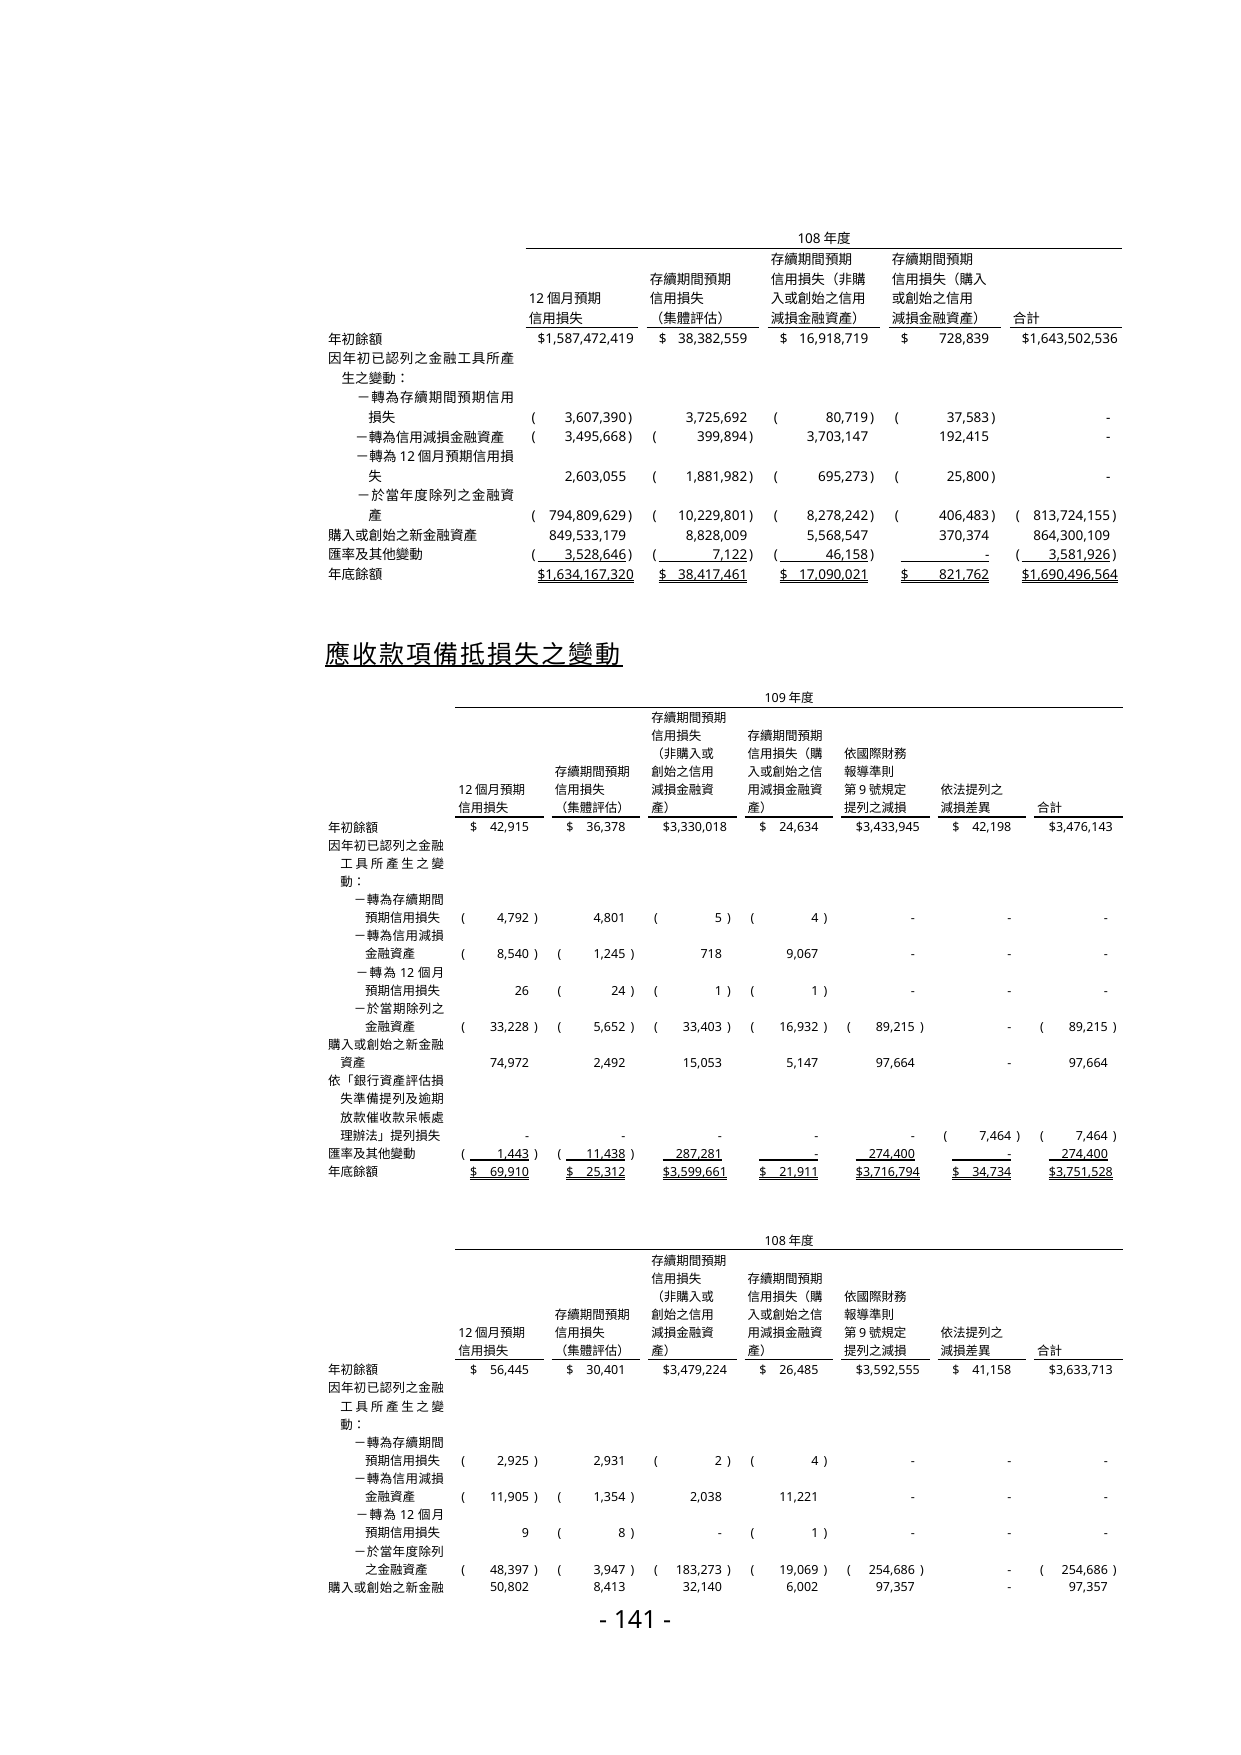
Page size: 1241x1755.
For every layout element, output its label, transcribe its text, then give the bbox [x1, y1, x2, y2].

table_cell $ 1,634,167,320 [526, 564, 638, 583]
table_cell [517, 564, 526, 583]
table_cell 287,281 [648, 1144, 737, 1162]
table_cell 849,533,179 [526, 524, 638, 544]
table_cell [880, 327, 889, 348]
table_cell 2,038 [648, 1469, 737, 1505]
table_cell [640, 1378, 648, 1433]
table_cell - [455, 1071, 544, 1144]
table_cell ( 89,215 ) [1034, 999, 1122, 1035]
table_cell [640, 1035, 648, 1071]
table_cell [1034, 836, 1122, 890]
table_cell [833, 1433, 841, 1469]
table_cell - [1034, 926, 1122, 962]
table_cell [447, 1433, 455, 1469]
table_cell [737, 1505, 744, 1542]
table_cell 存續期間預期信用損失（購入或創始之信用減損金融資產） [745, 1250, 833, 1359]
table_cell [737, 708, 744, 816]
table_cell ( 8,278,242 ) [768, 485, 880, 524]
table_cell [759, 387, 768, 426]
table_cell [1001, 544, 1010, 563]
table_cell [544, 1469, 552, 1505]
table_cell 9,067 [745, 926, 833, 962]
table_cell 匯率及其他變動 [325, 544, 517, 563]
table_cell $ 3,716,794 [841, 1162, 929, 1180]
table_cell [930, 1542, 937, 1578]
table_cell 4,801 [552, 890, 640, 926]
table_cell - [938, 1035, 1026, 1071]
table_cell [447, 1071, 455, 1144]
table_cell ( 33,403 ) [648, 999, 737, 1035]
table_cell $ 38,382,559 [647, 328, 759, 348]
table_cell [640, 963, 648, 999]
table_cell [833, 1359, 841, 1378]
table_cell [759, 249, 768, 327]
table_cell ( 33,228 ) [455, 999, 544, 1035]
table_cell 274,400 [841, 1144, 929, 1162]
table_cell [1026, 1071, 1034, 1144]
table_cell ( 3,947 ) [552, 1542, 640, 1578]
table_cell [517, 327, 526, 348]
table_cell - [841, 1505, 929, 1542]
table_cell $ 821,762 [889, 564, 1001, 583]
table_cell [640, 708, 648, 816]
table_cell [737, 1162, 744, 1180]
table_cell - [1034, 1433, 1122, 1469]
table_header 108年度 [526, 228, 1122, 248]
table_cell [544, 836, 552, 890]
table_header [325, 689, 447, 707]
table_cell [1026, 1144, 1034, 1162]
table_cell [880, 564, 889, 583]
table_cell [638, 544, 647, 563]
table_cell [1026, 1469, 1034, 1505]
table_cell [737, 1144, 744, 1162]
table_cell [640, 1469, 648, 1505]
table_cell [930, 890, 937, 926]
table_cell [833, 1250, 841, 1359]
table_cell [880, 387, 889, 426]
table_cell 依國際財務 報導準則 第9號規定 提列之減損 [841, 1250, 929, 1359]
table_cell [544, 963, 552, 999]
table_cell - [1010, 426, 1122, 446]
table_cell [880, 544, 889, 563]
table_cell [1026, 1035, 1034, 1071]
table_cell - [938, 1469, 1026, 1505]
table_cell 存續期間預期信用損失 （非購入或 創始之信用 減損金融資產） [648, 1250, 737, 1359]
table_cell ( 4 ) [745, 1433, 833, 1469]
table_cell [447, 999, 455, 1035]
table_cell [1026, 816, 1034, 836]
table_cell [638, 387, 647, 426]
table_cell 9 [455, 1505, 544, 1542]
table_cell - [1010, 387, 1122, 426]
table_cell - [841, 1433, 929, 1469]
table_cell - [841, 1071, 929, 1144]
table_cell [759, 524, 768, 544]
table_cell [544, 999, 552, 1035]
table_cell ( 1 ) [745, 963, 833, 999]
table_cell [930, 963, 937, 999]
table_cell ( 5,652 ) [552, 999, 640, 1035]
table_cell ( 1,354 ) [552, 1469, 640, 1505]
table_cell 年初餘額 [325, 327, 517, 348]
table_header [325, 1231, 447, 1249]
table_cell [737, 1578, 744, 1596]
table_cell ( 406,483 ) [889, 485, 1001, 524]
table_cell 因年初已認列之金融工具所產生之變動： [325, 836, 447, 890]
table_cell [880, 348, 889, 387]
table_cell - [938, 999, 1026, 1035]
table_cell ( 3,607,390 ) [526, 387, 638, 426]
table_cell ( 89,215 ) [841, 999, 929, 1035]
table_cell [1026, 890, 1034, 926]
table_cell 5,147 [745, 1035, 833, 1071]
table_cell [930, 1359, 937, 1378]
table_cell [745, 1378, 833, 1433]
table_cell 年初餘額 [325, 816, 447, 836]
table_cell 因年初已認列之金融工具所產生之變動： [325, 348, 517, 387]
table_cell ( 19,069 ) [745, 1542, 833, 1578]
table_cell ( 3,528,646 ) [526, 544, 638, 563]
table_cell ( 695,273 ) [768, 446, 880, 485]
table_cell [1001, 348, 1010, 387]
table_cell 購入或創始之新金融資產 [325, 1035, 447, 1071]
table_cell 存續期間預期信用損失 （非購入或 創始之信用 減損金融資產） [648, 708, 737, 816]
table_cell [930, 836, 937, 890]
table_cell [640, 1505, 648, 1542]
table_cell [1026, 1162, 1034, 1180]
table_cell [648, 1378, 737, 1433]
table_cell [517, 446, 526, 485]
table_cell $ 3,633,713 [1034, 1360, 1122, 1378]
table_cell $ 30,401 [552, 1360, 640, 1378]
table_cell ( 16,932 ) [745, 999, 833, 1035]
table_cell [447, 1578, 455, 1596]
table_cell $ 16,918,719 [768, 328, 880, 348]
table_cell - [938, 1505, 1026, 1542]
table_cell ( 25,800 ) [889, 446, 1001, 485]
table_cell －轉為存續期間預期信用損失 [325, 387, 517, 426]
table_cell [638, 485, 647, 524]
table_cell [325, 707, 447, 816]
table_cell $ 1,587,472,419 [526, 328, 638, 348]
table_cell [517, 426, 526, 446]
table_cell [737, 1433, 744, 1469]
table_cell [1026, 1250, 1034, 1359]
table_cell [1001, 524, 1010, 544]
table_cell [833, 816, 841, 836]
table_cell [325, 1249, 447, 1359]
table_cell 購入或創始之新金融 [325, 1578, 447, 1596]
table_cell [640, 1542, 648, 1578]
table_cell - [938, 1433, 1026, 1469]
table_cell [833, 1578, 841, 1596]
table_cell 存續期間預期信用損失 （集體評估） [552, 1250, 640, 1359]
table_cell ( 5 ) [648, 890, 737, 926]
text 應收款項備抵損失之變動 [325, 634, 1122, 670]
table_cell [833, 1071, 841, 1144]
table_cell 匯率及其他變動 [325, 1144, 447, 1162]
table_cell - [1034, 890, 1122, 926]
table_cell [544, 1578, 552, 1596]
table_cell [759, 348, 768, 387]
table_cell [737, 1542, 744, 1578]
table_cell [833, 1378, 841, 1433]
table_cell ( 794,809,629 ) [526, 485, 638, 524]
table_cell $ 3,479,224 [648, 1360, 737, 1378]
table_cell [833, 1035, 841, 1071]
table_cell [640, 836, 648, 890]
table_cell [1001, 387, 1010, 426]
table_cell 合計 [1034, 1250, 1122, 1359]
table_cell ( 1,245 ) [552, 926, 640, 962]
table_cell [640, 1359, 648, 1378]
table_cell [544, 890, 552, 926]
table_cell [833, 926, 841, 962]
table_cell 年初餘額 [325, 1359, 447, 1378]
table_cell [640, 1162, 648, 1180]
table_cell [938, 1378, 1026, 1433]
table_cell $ 36,378 [552, 818, 640, 836]
table_cell ( 4,792 ) [455, 890, 544, 926]
table_cell 97,664 [1034, 1035, 1122, 1071]
table_cell ( 399,894 ) [647, 426, 759, 446]
table_cell - [1034, 963, 1122, 999]
table_cell [447, 890, 455, 926]
table_cell [544, 1433, 552, 1469]
table_cell - [841, 963, 929, 999]
table_cell [737, 1250, 744, 1359]
table_cell $ 25,312 [552, 1162, 640, 1180]
table_cell [640, 926, 648, 962]
table_cell 26 [455, 963, 544, 999]
table_cell ( 37,583 ) [889, 387, 1001, 426]
table_cell [930, 926, 937, 962]
table_cell - [1010, 446, 1122, 485]
table_cell [544, 1162, 552, 1180]
table_cell [737, 926, 744, 962]
table_cell [544, 1505, 552, 1542]
table_cell - [938, 963, 1026, 999]
table_cell 合計 [1034, 708, 1122, 816]
table_cell 依「銀行資產評估損失準備提列及逾期放款催收款呆帳處理辦法」提列損失 [325, 1071, 447, 1144]
table_cell [640, 1071, 648, 1144]
table_cell [1026, 1378, 1034, 1433]
table_cell －轉為信用減損金融資產 [325, 426, 517, 446]
table_cell - [841, 890, 929, 926]
table_cell ( 1,443 ) [455, 1144, 544, 1162]
table_cell [544, 926, 552, 962]
table_cell ( 4 ) [745, 890, 833, 926]
table_cell －轉為存續期間預期信用損失 [325, 1433, 447, 1469]
table_cell - [938, 1578, 1026, 1596]
table_cell [759, 485, 768, 524]
table_cell $ 3,751,528 [1034, 1162, 1122, 1180]
table_cell [737, 890, 744, 926]
table_cell [1026, 1542, 1034, 1578]
table_cell - [938, 926, 1026, 962]
table_header [517, 228, 526, 248]
table_cell [880, 524, 889, 544]
table_cell ( 48,397 ) [455, 1542, 544, 1578]
table_cell [833, 1144, 841, 1162]
table_cell [640, 1578, 648, 1596]
table_cell －於當年度除列之金融資產 [325, 1542, 447, 1578]
table_cell - [841, 926, 929, 962]
table_cell 因年初已認列之金融工具所產生之變動： [325, 1378, 447, 1433]
table_cell [930, 1378, 937, 1433]
table_cell ( 3,581,926 ) [1010, 544, 1122, 563]
table_cell [517, 524, 526, 544]
table_cell [1026, 963, 1034, 999]
table_cell ( 10,229,801 ) [647, 485, 759, 524]
table_cell [1026, 999, 1034, 1035]
table_cell 年底餘額 [325, 564, 517, 583]
table_cell - [552, 1071, 640, 1144]
table_cell 12個月預期 信用損失 [455, 708, 544, 816]
table_cell $ 3,599,661 [648, 1162, 737, 1180]
table_cell 存續期間預期信用損失（購入或創始之信用減損金融資產） [745, 708, 833, 816]
table_cell [447, 1505, 455, 1542]
table_cell [447, 1035, 455, 1071]
table_cell $ 42,915 [455, 818, 544, 836]
table_cell [880, 249, 889, 327]
table_cell 5,568,547 [768, 524, 880, 544]
table_cell ( 11,438 ) [552, 1144, 640, 1162]
table_cell [638, 524, 647, 544]
table_cell [648, 836, 737, 890]
table_cell [544, 708, 552, 816]
table_cell - [1034, 1469, 1122, 1505]
table_cell 15,053 [648, 1035, 737, 1071]
table_cell 8,413 [552, 1578, 640, 1596]
table_cell [833, 963, 841, 999]
table_cell 32,140 [648, 1578, 737, 1596]
table_cell [1026, 1359, 1034, 1378]
table_cell 274,400 [1034, 1144, 1122, 1162]
table_cell 依法提列之 減損差異 [938, 1250, 1026, 1359]
table_cell [737, 999, 744, 1035]
table_cell 864,300,109 [1010, 524, 1122, 544]
table_cell [544, 816, 552, 836]
table_cell [737, 816, 744, 836]
table_cell 依國際財務 報導準則 第9號規定 提列之減損 [841, 708, 929, 816]
table_cell [841, 1378, 929, 1433]
table_cell [1001, 564, 1010, 583]
table_cell [447, 1469, 455, 1505]
table_cell [544, 1378, 552, 1433]
table_cell $ 3,433,945 [841, 818, 929, 836]
table_cell [638, 564, 647, 583]
table_cell 12個月預期 信用損失 [455, 1250, 544, 1359]
table_cell [638, 249, 647, 327]
table_cell [737, 963, 744, 999]
table_cell [1026, 1578, 1034, 1596]
table_cell [737, 1359, 744, 1378]
table_cell [447, 1249, 455, 1359]
table_cell [930, 1071, 937, 1144]
table_cell $ 1,643,502,536 [1010, 328, 1122, 348]
table_cell 依法提列之 減損差異 [938, 708, 1026, 816]
table_cell [447, 1542, 455, 1578]
table_cell [447, 1359, 455, 1378]
table_cell [517, 544, 526, 563]
table_cell [647, 348, 759, 387]
table_cell 存續期間預期 信用損失（非購入或創始之信用 減損金融資產） [768, 249, 880, 327]
table_cell [1034, 1378, 1122, 1433]
table_cell [552, 1378, 640, 1433]
table_cell [1026, 1505, 1034, 1542]
table_cell [640, 890, 648, 926]
table_cell [447, 963, 455, 999]
table_cell 50,802 [455, 1578, 544, 1596]
table_cell －於當期除列之金融資產 [325, 999, 447, 1035]
table_cell －轉為12個月預期信用損失 [325, 446, 517, 485]
table_cell [544, 1359, 552, 1378]
table_cell 718 [648, 926, 737, 962]
table_cell 12個月預期 信用損失 [526, 249, 638, 327]
table_cell 3,725,692 [647, 387, 759, 426]
table_cell －轉為12個月預期信用損失 [325, 1505, 447, 1542]
table_cell [447, 1144, 455, 1162]
table_cell 存續期間預期信用損失 （集體評估） [552, 708, 640, 816]
table_cell - [648, 1505, 737, 1542]
table_cell ( 1 ) [745, 1505, 833, 1542]
table_cell －轉為信用減損金融資產 [325, 1469, 447, 1505]
table_cell ( 254,686 ) [841, 1542, 929, 1578]
table_cell 2,603,055 [526, 446, 638, 485]
table_cell $ 34,734 [938, 1162, 1026, 1180]
table_cell [768, 348, 880, 387]
table_cell 購入或創始之新金融資產 [325, 524, 517, 544]
table_cell 合計 [1010, 249, 1122, 327]
table_cell ( 8 ) [552, 1505, 640, 1542]
table_cell [1026, 836, 1034, 890]
table_cell [544, 1071, 552, 1144]
table_cell ( 46,158 ) [768, 544, 880, 563]
table_cell [930, 1578, 937, 1596]
table_cell [930, 999, 937, 1035]
table_cell ( 11,905 ) [455, 1469, 544, 1505]
table_cell 存續期間預期 信用損失 （集體評估） [647, 249, 759, 327]
table_cell [930, 1433, 937, 1469]
table_cell ( 183,273 ) [648, 1542, 737, 1578]
table_cell [759, 426, 768, 446]
table_cell 97,664 [841, 1035, 929, 1071]
table_cell - [745, 1144, 833, 1162]
table_cell $ 26,485 [745, 1360, 833, 1378]
table_cell 3,703,147 [768, 426, 880, 446]
table_cell [544, 1542, 552, 1578]
table_cell [1001, 426, 1010, 446]
table_cell [552, 836, 640, 890]
table_cell 2,931 [552, 1433, 640, 1469]
table_cell - [1034, 1505, 1122, 1542]
table_cell 74,972 [455, 1035, 544, 1071]
table_cell ( 7,464 ) [938, 1071, 1026, 1144]
table_cell [447, 707, 455, 816]
table_cell $ 21,911 [745, 1162, 833, 1180]
table_cell 192,415 [889, 426, 1001, 446]
table_cell [1001, 446, 1010, 485]
table_cell [938, 836, 1026, 890]
table_cell [447, 836, 455, 890]
table_cell [833, 999, 841, 1035]
table_cell [737, 1035, 744, 1071]
table_cell [759, 544, 768, 563]
table_cell $ 56,445 [455, 1360, 544, 1378]
table_cell [737, 1378, 744, 1433]
table_cell [880, 426, 889, 446]
table_cell ( 2 ) [648, 1433, 737, 1469]
table_cell [930, 1144, 937, 1162]
table_cell [447, 1162, 455, 1180]
table_cell [638, 348, 647, 387]
table_cell [745, 836, 833, 890]
table_cell [889, 348, 1001, 387]
table_cell $ 17,090,021 [768, 564, 880, 583]
table_cell [517, 485, 526, 524]
table_cell - [648, 1071, 737, 1144]
table_cell －轉為存續期間預期信用損失 [325, 890, 447, 926]
table_cell [930, 1505, 937, 1542]
table_cell ( 7,122 ) [647, 544, 759, 563]
table_cell 6,002 [745, 1578, 833, 1596]
table_cell $ 728,839 [889, 328, 1001, 348]
table_cell －轉為信用減損金融資產 [325, 926, 447, 962]
table_cell [1001, 327, 1010, 348]
table_cell $ 41,158 [938, 1360, 1026, 1378]
table_header 109年度 [455, 689, 1122, 707]
table_cell 11,221 [745, 1469, 833, 1505]
table_cell - [938, 1144, 1026, 1162]
table_cell [930, 1162, 937, 1180]
table_cell 97,357 [1034, 1578, 1122, 1596]
table_cell [737, 836, 744, 890]
table_cell [1010, 348, 1122, 387]
table_cell [833, 1469, 841, 1505]
table_cell [833, 1542, 841, 1578]
table_cell - [938, 1542, 1026, 1578]
table_cell [1026, 1433, 1034, 1469]
table_cell [880, 485, 889, 524]
table_cell 370,374 [889, 524, 1001, 544]
table_cell [447, 1378, 455, 1433]
table_cell [841, 836, 929, 890]
table_cell ( 254,686 ) [1034, 1542, 1122, 1578]
table_cell ( 813,724,155 ) [1010, 485, 1122, 524]
table_cell [930, 1250, 937, 1359]
table_cell $ 24,634 [745, 818, 833, 836]
table_cell [544, 1035, 552, 1071]
table_cell [455, 836, 544, 890]
table_cell [640, 1144, 648, 1162]
table_cell ( 8,540 ) [455, 926, 544, 962]
table_cell ( 1,881,982 ) [647, 446, 759, 485]
table_cell [455, 1378, 544, 1433]
table_cell - [841, 1469, 929, 1505]
table_cell [930, 1469, 937, 1505]
table_cell [833, 1505, 841, 1542]
table_cell [447, 926, 455, 962]
table_cell [1026, 926, 1034, 962]
table_cell －於當年度除列之金融資產 [325, 485, 517, 524]
table_cell [640, 1433, 648, 1469]
table_cell $ 42,198 [938, 818, 1026, 836]
table_cell [737, 1469, 744, 1505]
table_cell - [889, 544, 1001, 563]
table_cell 8,828,009 [647, 524, 759, 544]
table_cell [447, 816, 455, 836]
table_cell [880, 446, 889, 485]
table_cell [833, 1162, 841, 1180]
table_cell [930, 708, 937, 816]
table_cell [544, 1144, 552, 1162]
table_cell $ 3,476,143 [1034, 818, 1122, 836]
table_cell [833, 708, 841, 816]
table_header [447, 1231, 455, 1249]
table_cell 存續期間預期 信用損失（購入 或創始之信用 減損金融資產） [889, 249, 1001, 327]
table_header [447, 689, 455, 707]
table_cell $ 69,910 [455, 1162, 544, 1180]
table_cell [833, 890, 841, 926]
table_cell [1026, 708, 1034, 816]
table_cell 2,492 [552, 1035, 640, 1071]
table_cell ( 2,925 ) [455, 1433, 544, 1469]
table_cell [1001, 485, 1010, 524]
table_cell [759, 446, 768, 485]
table_cell [640, 999, 648, 1035]
table_cell ( 24 ) [552, 963, 640, 999]
table_cell [544, 1250, 552, 1359]
table_header 108年度 [455, 1231, 1122, 1249]
table_cell $ 1,690,496,564 [1010, 564, 1122, 583]
table_cell [526, 348, 638, 387]
table_cell $ 3,330,018 [648, 818, 737, 836]
table_cell [640, 1250, 648, 1359]
table_cell [517, 248, 526, 327]
table_cell [930, 816, 937, 836]
table_cell [759, 327, 768, 348]
table_header [325, 228, 517, 248]
table_cell [325, 248, 517, 327]
table_cell - [938, 890, 1026, 926]
table_cell ( 1 ) [648, 963, 737, 999]
table_cell [833, 836, 841, 890]
table_cell 97,357 [841, 1578, 929, 1596]
table_cell [638, 426, 647, 446]
table_cell －轉為12個月預期信用損失 [325, 963, 447, 999]
table_cell [517, 387, 526, 426]
table_cell ( 80,719 ) [768, 387, 880, 426]
table_cell [638, 446, 647, 485]
table_cell - [745, 1071, 833, 1144]
table_cell ( 7,464 ) [1034, 1071, 1122, 1144]
table_cell ( 3,495,668 ) [526, 426, 638, 446]
table_cell $ 38,417,461 [647, 564, 759, 583]
table_cell [638, 327, 647, 348]
table_cell $ 3,592,555 [841, 1360, 929, 1378]
table_cell [930, 1035, 937, 1071]
table_cell [759, 564, 768, 583]
table_cell 年底餘額 [325, 1162, 447, 1180]
table_cell [517, 348, 526, 387]
table_cell [640, 816, 648, 836]
table_cell [1001, 249, 1010, 327]
table_cell [737, 1071, 744, 1144]
